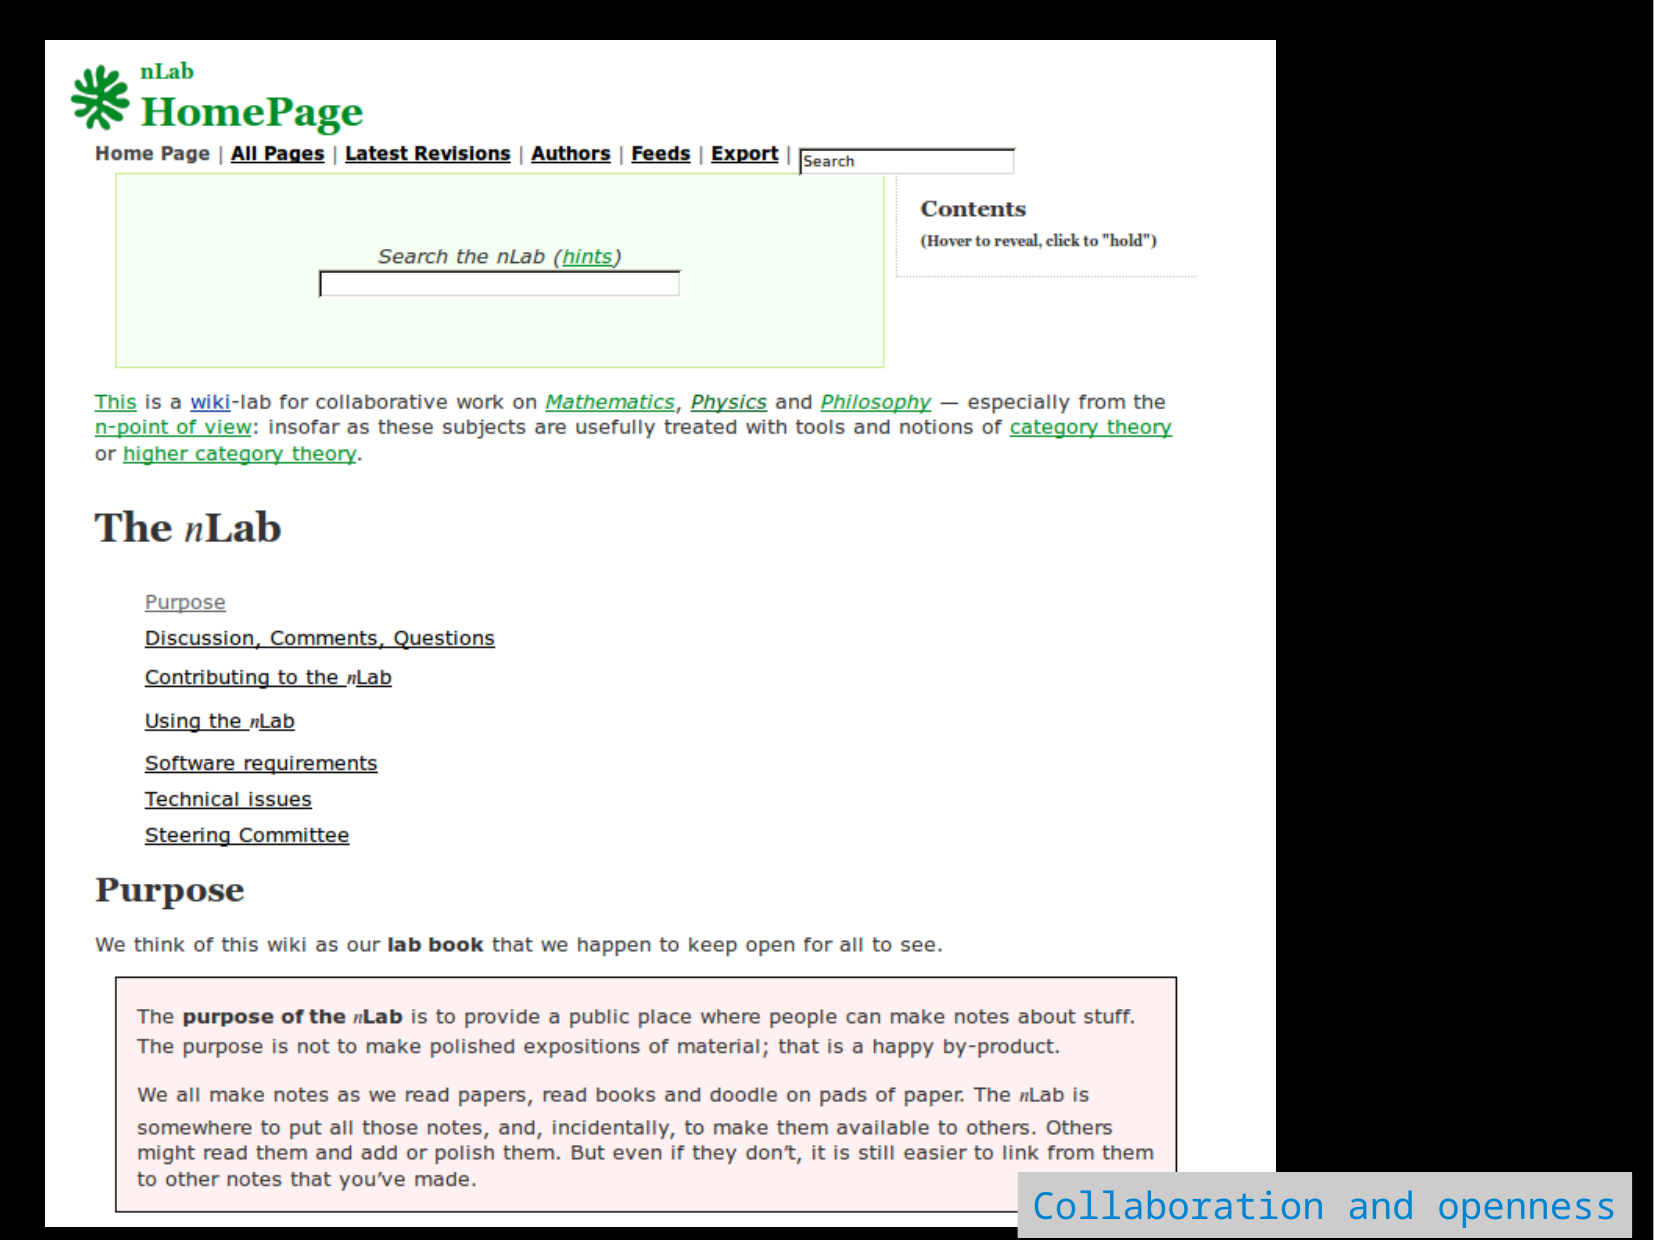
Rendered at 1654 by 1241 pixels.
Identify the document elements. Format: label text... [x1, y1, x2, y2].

picture [45, 40, 1276, 1227]
text_box Collaboration and openness [1017, 1172, 1633, 1231]
